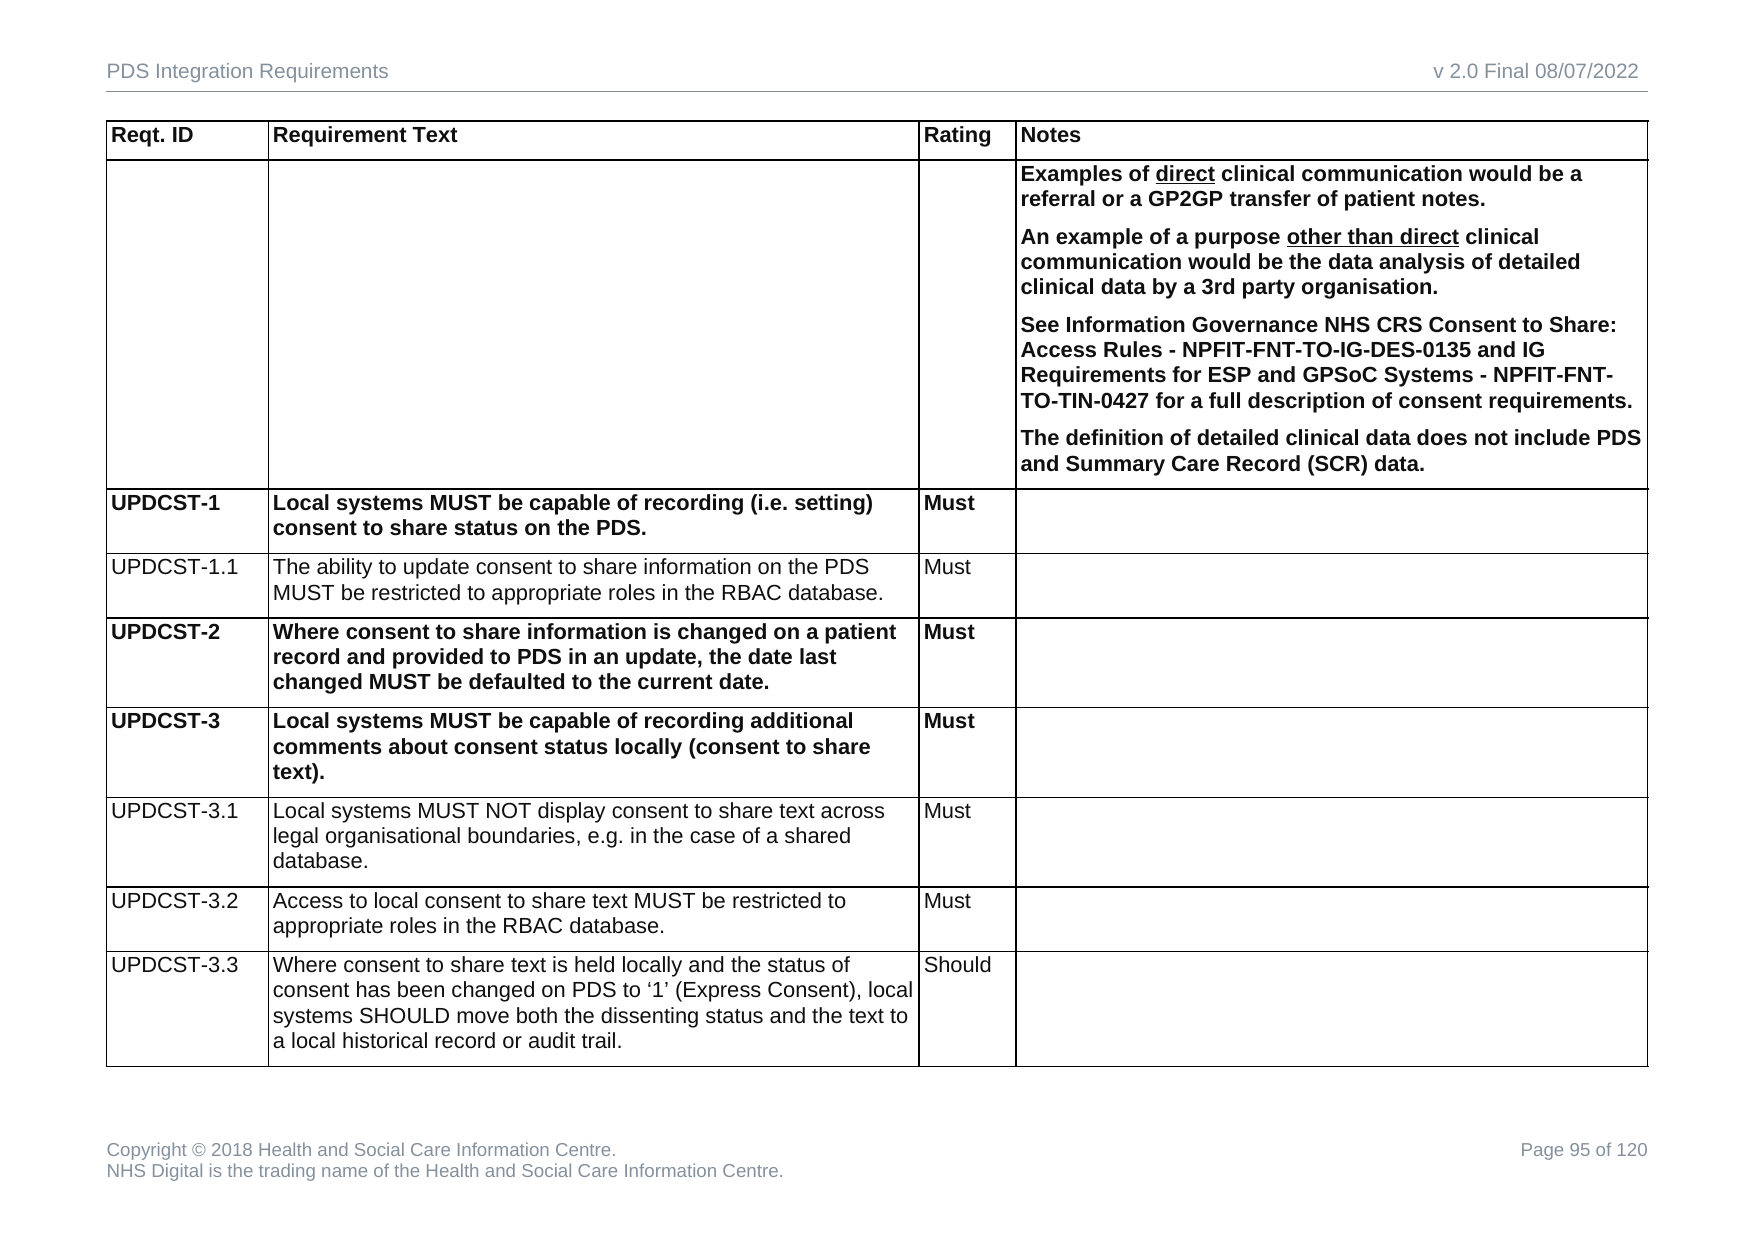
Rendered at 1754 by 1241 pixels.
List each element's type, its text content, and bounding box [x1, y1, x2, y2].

table_cell UPDCST-3 [107, 708, 268, 796]
table_cell UPDCST-1.1 [107, 554, 268, 617]
table_cell [1017, 952, 1647, 1066]
table_cell [1017, 619, 1647, 707]
table_cell Local systems MUST be capable of recording additional comments about consent status locally (consent to share text). [269, 708, 918, 796]
table_cell Must [920, 888, 1015, 951]
table_cell Must [920, 490, 1015, 553]
table_cell Must [920, 619, 1015, 707]
table_cell Should [920, 952, 1015, 1066]
table_cell [1017, 798, 1647, 886]
table_cell UPDCST-2 [107, 619, 268, 707]
table_cell Access to local consent to share text MUST be restricted to appropriate roles in the RBAC database. [269, 888, 918, 951]
table_cell Must [920, 798, 1015, 886]
table_cell [920, 161, 1015, 488]
table_cell [107, 161, 268, 488]
table_cell UPDCST-3.3 [107, 952, 268, 1066]
table_cell [269, 161, 918, 488]
table_header Requirement Text [269, 122, 918, 159]
table_cell [1017, 708, 1647, 796]
table_cell Examples of direct clinical communication would be a referral or a GP2GP transfer of patient notes. An example of a purpose other than direct clinical communication would be the data analysis of detailed clinical data by a 3rd party organisation. See Information Governance NHS CRS Consent to Share: Access Rules - NPFIT-FNT-TO-IG-DES-0135 and IG Requirements for ESP and GPSoC Systems - NPFIT-FNT-TO-TIN-0427 for a full description of consent requirements. The definition of detailed clinical data does not include PDS and Summary Care Record (SCR) data. [1017, 161, 1647, 488]
table_header Notes [1017, 122, 1647, 159]
table_cell UPDCST-1 [107, 490, 268, 553]
table_cell Where consent to share text is held locally and the status of consent has been changed on PDS to ‘1’ (Express Consent), local systems SHOULD move both the dissenting status and the text to a local historical record or audit trail. [269, 952, 918, 1066]
table_cell [1017, 490, 1647, 553]
table_cell UPDCST-3.1 [107, 798, 268, 886]
table_cell The ability to update consent to share information on the PDS MUST be restricted to appropriate roles in the RBAC database. [269, 554, 918, 617]
table_cell UPDCST-3.2 [107, 888, 268, 951]
table_cell [1017, 888, 1647, 951]
table_cell Where consent to share information is changed on a patient record and provided to PDS in an update, the date last changed MUST be defaulted to the current date. [269, 619, 918, 707]
table_cell Must [920, 708, 1015, 796]
table_header Reqt. ID [107, 122, 268, 159]
table_cell Must [920, 554, 1015, 617]
table_cell [1017, 554, 1647, 617]
table_header Rating [920, 122, 1015, 159]
table_cell Local systems MUST be capable of recording (i.e. setting) consent to share status on the PDS. [269, 490, 918, 553]
table_cell Local systems MUST NOT display consent to share text across legal organisational boundaries, e.g. in the case of a shared database. [269, 798, 918, 886]
